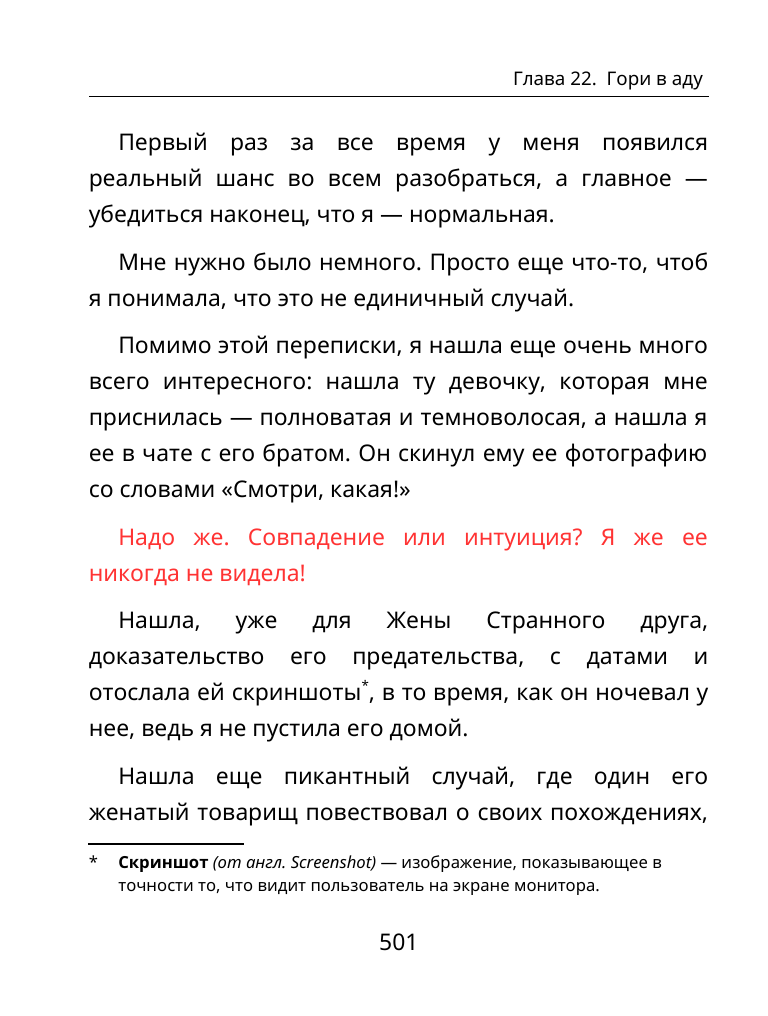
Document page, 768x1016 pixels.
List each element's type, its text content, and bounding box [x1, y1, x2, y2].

text Скриншот (от англ. Screenshot) — изображение, показывающее в точности то, что видит пользователь на экране монитора. [88, 851, 709, 896]
text Нашла, уже для Жены Странного друга, доказательство его предательства, с датами и отослала ей скриншоты, в то время, как он ночевал у нее, ведь я не пустила его домой. [88, 604, 709, 743]
text Первый раз за все время у меня появился реальный шанс во всем разобраться, а главное — убедиться наконец, что я — нормальная. [88, 126, 709, 229]
text Нашла еще пикантный случай, где один его женатый товарищ повествовал о своих похождениях, [88, 760, 709, 827]
text Надо же. Совпадение или интуиция? Я же ее никогда не видела! [88, 521, 709, 588]
text Помимо этой переписки, я нашла еще очень много всего интересного: нашла ту девочку, которая мне приснилась — полноватая и темноволосая, а нашла я ее в чате с его братом. Он скинул ему ее фотографию со словами «Смотри, какая!» [88, 329, 709, 504]
text Мне нужно было немного. Просто еще что-то, чтоб я понимала, что это не единичный случай. [88, 246, 709, 313]
